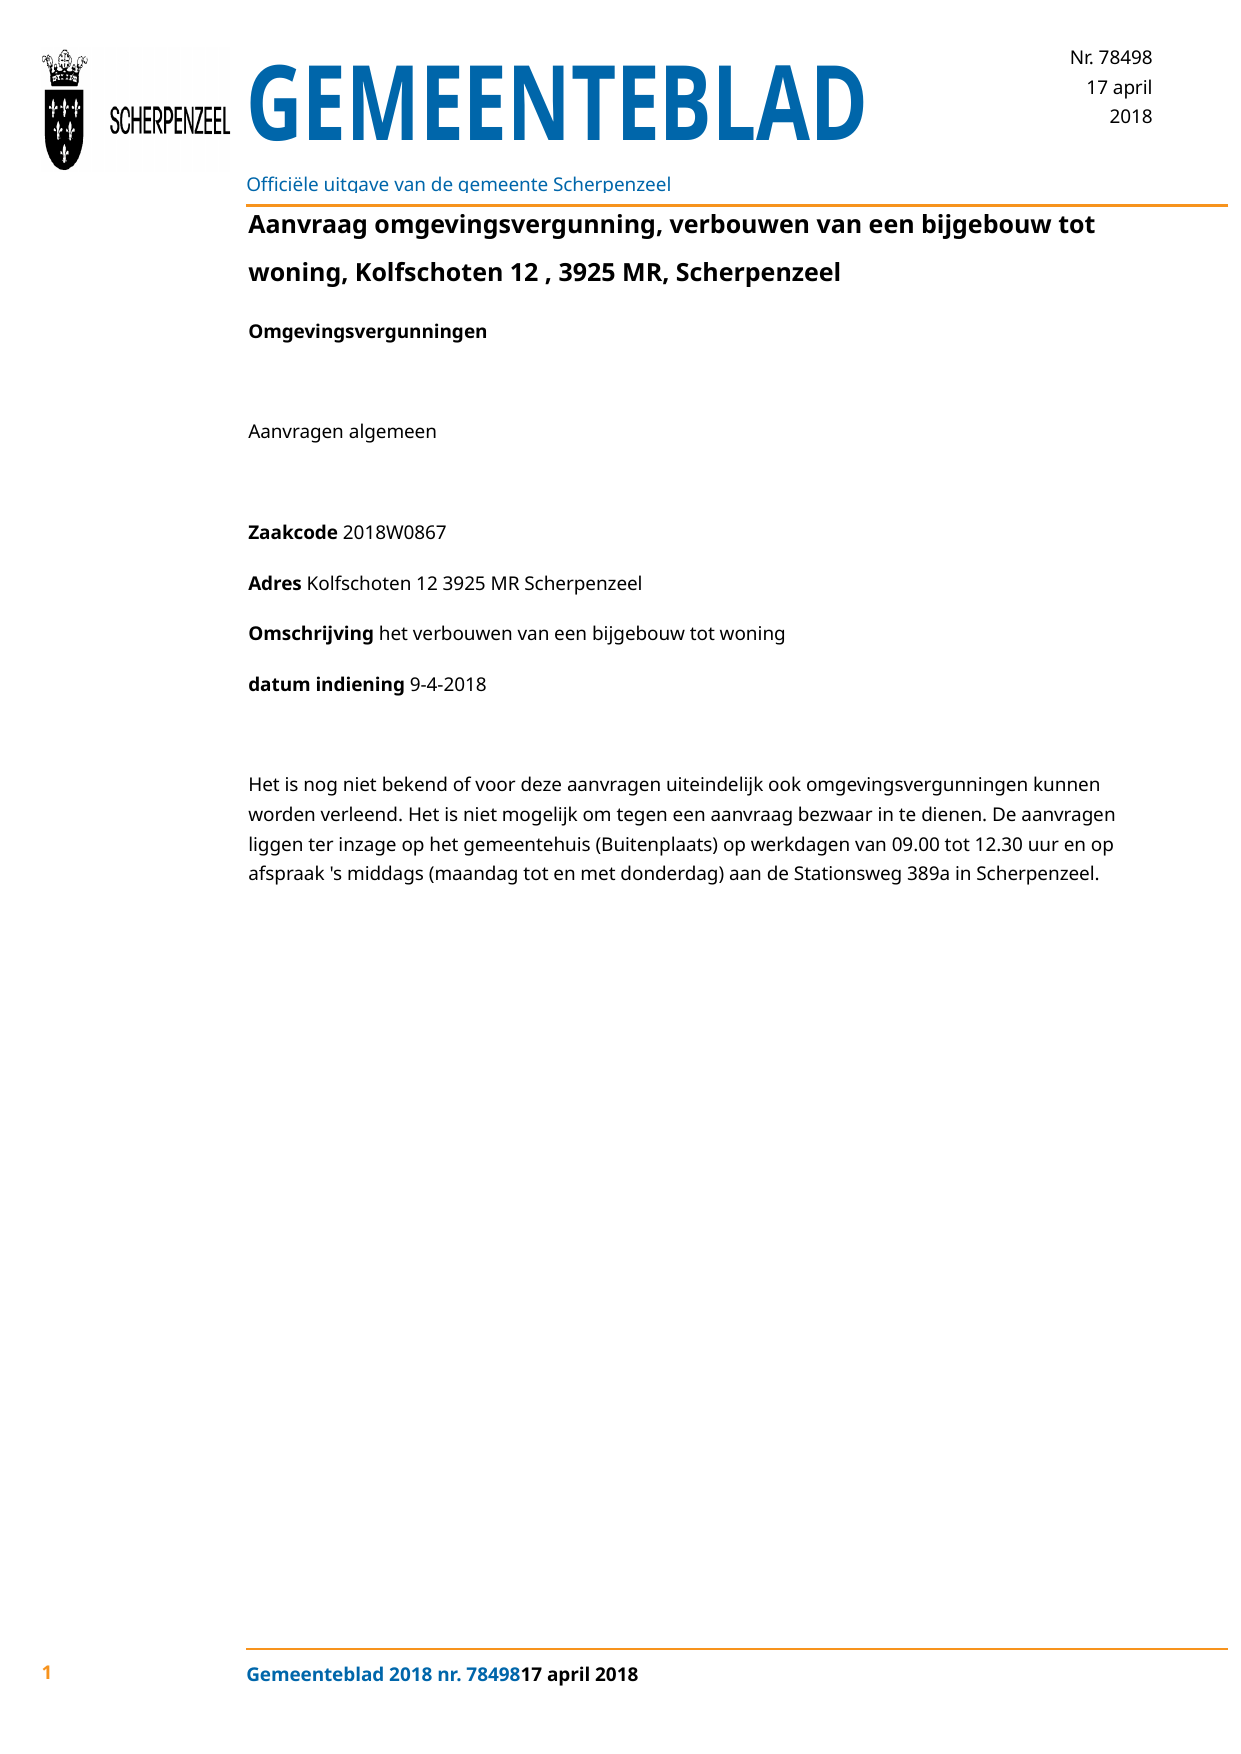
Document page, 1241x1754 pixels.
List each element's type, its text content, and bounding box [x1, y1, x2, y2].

text Aanvragen algemeen [248, 419, 1152, 444]
text Omgevingsvergunningen [248, 318, 1152, 344]
text Adres Kolfschoten 12 3925 MR Scherpenzeel [248, 570, 1152, 596]
text datum indiening 9-4-2018 [248, 671, 1152, 697]
picture [41, 47, 231, 172]
text Aanvraag omgevingsvergunning, verbouwen van een bijgebouw tot woning, Kolfschoten 12 , 3925 MR, Scherpenzeel [248, 207, 1152, 288]
text Zaakcode 2018W0867 [248, 519, 1152, 545]
text Omschrijving het verbouwen van een bijgebouw tot woning [248, 620, 1152, 646]
text Het is nog niet bekend of voor deze aanvragen uiteindelijk ook omgevingsvergunningen kunnen worden verleend. Het is niet mogelijk om tegen een aanvraag bezwaar in te dienen. De aanvragen liggen ter inzage op het gemeentehuis (Buitenplaats) op werkdagen van 09.00 tot 12.30 uur en op afspraak 's middags (maandag tot en met donderdag) aan de Stationsweg 389a in Scherpenzeel. [248, 772, 1152, 886]
